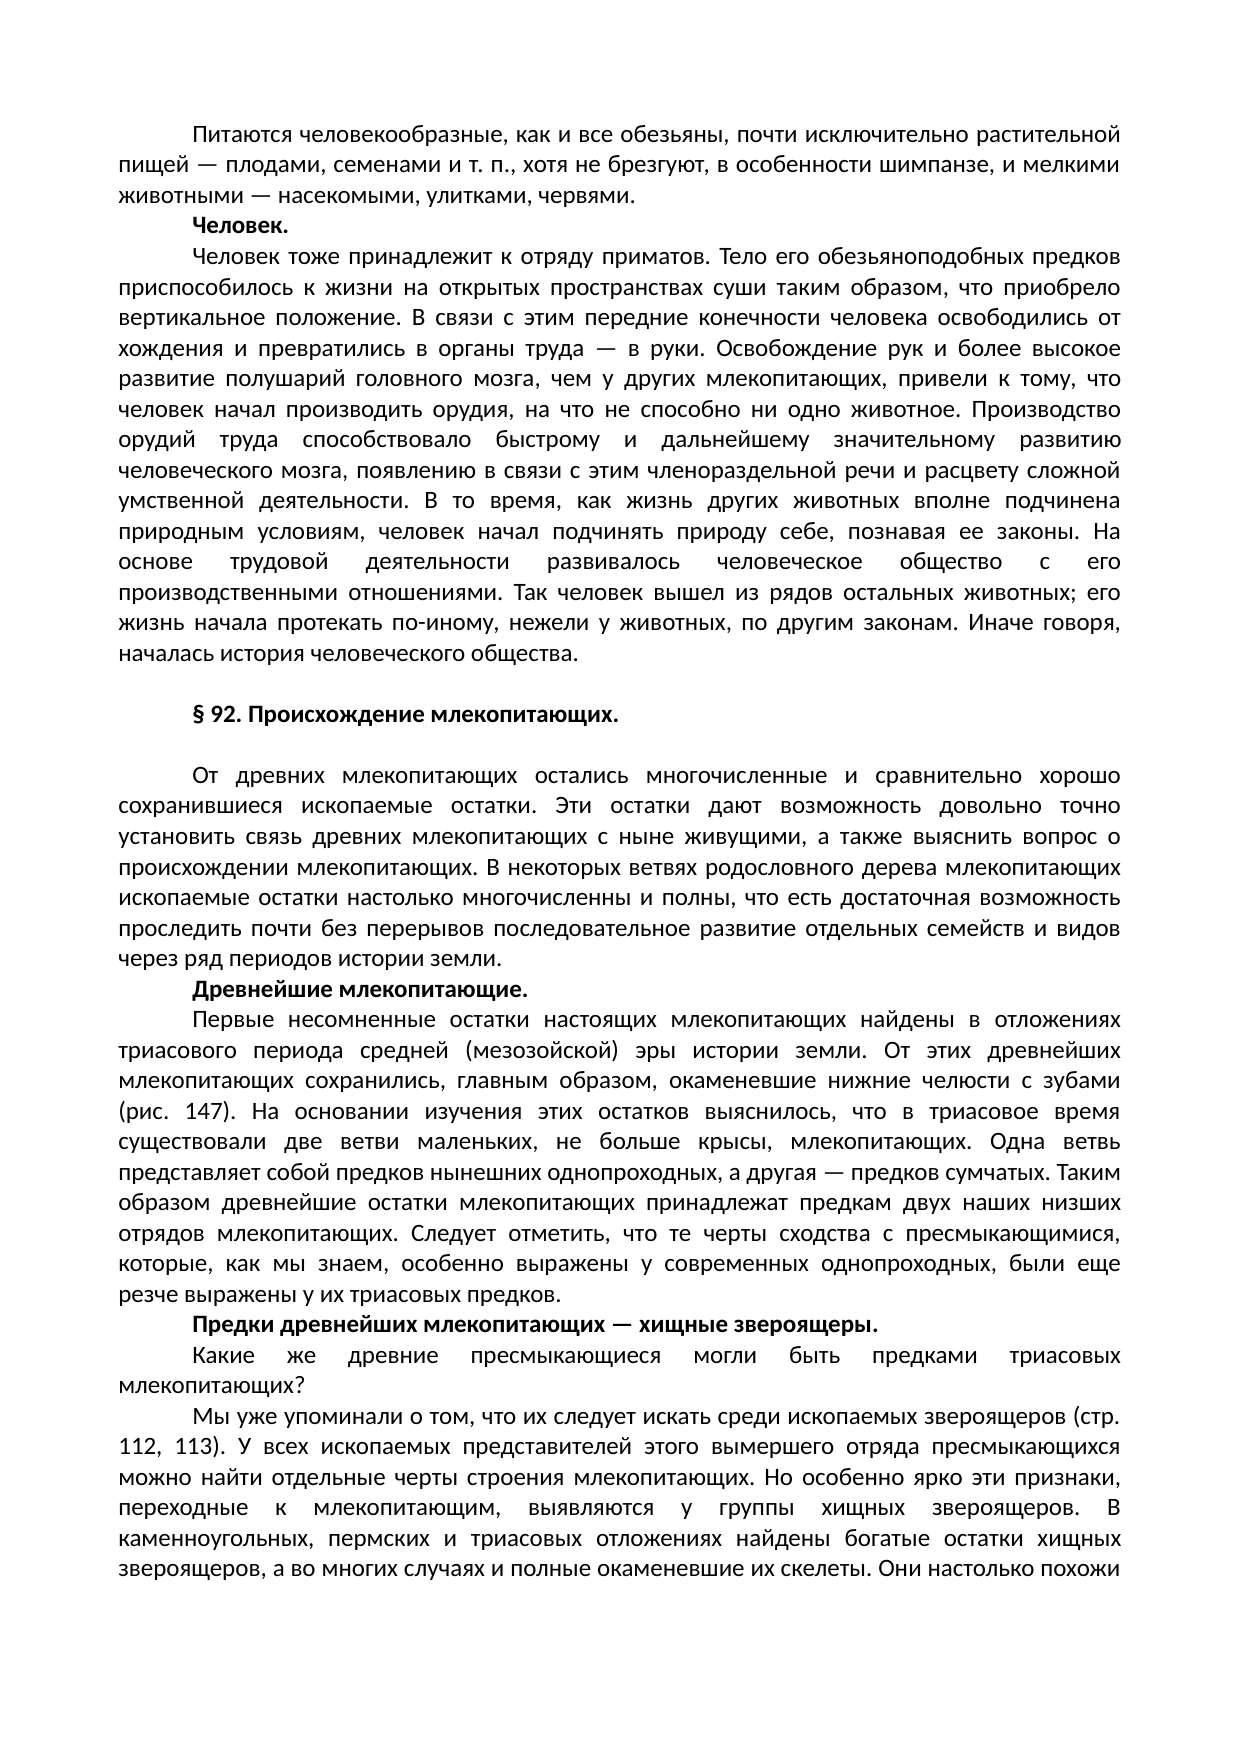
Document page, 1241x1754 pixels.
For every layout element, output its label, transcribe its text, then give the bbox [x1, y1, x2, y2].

text Мы уже упоминали о том, что их следует искать среди ископаемых звероящеров (стр. 112, 113). У всех ископаемых представителей этого вымершего отряда пресмыкающихся можно найти отдельные черты строения млекопитающих. Но особенно ярко эти признаки, переходные к млекопитающим, выявляются у группы хищных звероящеров. В каменноугольных, пермских и триасовых отложениях найдены богатые остатки хищных звероящеров, а во многих случаях и полные окаменевшие их скелеты. Они настолько похожи [118, 1400, 1122, 1583]
text Человек тоже принадлежит к отряду приматов. Тело его обезьяноподобных предков приспособилось к жизни на открытых пространствах суши таким образом, что приобрело вертикальное положение. В связи с этим передние конечности человека освободились от хождения и превратились в органы труда — в руки. Освобождение рук и более высокое развитие полушарий головного мозга, чем у других млекопитающих, привели к тому, что человек начал производить орудия, на что не способно ни одно животное. Производство орудий труда способствовало быстрому и дальнейшему значительному развитию человеческого мозга, появлению в связи с этим членораздельной речи и расцвету сложной умственной деятельности. В то время, как жизнь других животных вполне подчинена природным условиям, человек начал подчинять природу себе, познавая ее законы. На основе трудовой деятельности развивалось человеческое общество с его производственными отношениями. Так человек вышел из рядов остальных животных; его жизнь начала протекать по-иному, нежели у животных, по другим законам. Иначе говоря, началась история человеческого общества. [118, 240, 1122, 667]
text Предки древнейших млекопитающих — хищные звероящеры. [118, 1308, 1122, 1339]
text Какие же древние пресмыкающиеся могли быть предками триасовых млекопитающих? [118, 1339, 1122, 1400]
text § 92. Происхождение млекопитающих. [118, 698, 1122, 728]
text Древнейшие млекопитающие. [118, 973, 1122, 1003]
text Первые несомненные остатки настоящих млекопитающих найдены в отложениях триасового периода средней (мезозойской) эры истории земли. От этих древнейших млекопитающих сохранились, главным образом, окаменевшие нижние челюсти с зубами (рис. 147). На основании изучения этих остатков выяснилось, что в триасовое время существовали две ветви маленьких, не больше крысы, млекопитающих. Одна ветвь представляет собой предков нынешних однопроходных, а другая — предков сумчатых. Таким образом древнейшие остатки млекопитающих принадлежат предкам двух наших низших отрядов млекопитающих. Следует отметить, что те черты сходства с пресмыкающимися, которые, как мы знаем, особенно выражены у современных однопроходных, были еще резче выражены у их триасовых предков. [118, 1003, 1122, 1308]
text Питаются человекообразные, как и все обезьяны, почти исключительно растительной пищей — плодами, семенами и т. п., хотя не брезгуют, в особенности шимпанзе, и мелкими животными — насекомыми, улитками, червями. [118, 118, 1122, 210]
text Человек. [118, 210, 1122, 240]
text От древних млекопитающих остались многочисленные и сравнительно хорошо сохранившиеся ископаемые остатки. Эти остатки дают возможность довольно точно установить связь древних млекопитающих с ныне живущими, а также выяснить вопрос о происхождении млекопитающих. В некоторых ветвях родословного дерева млекопитающих ископаемые остатки настолько многочисленны и полны, что есть достаточная возможность проследить почти без перерывов последовательное развитие отдельных семейств и видов через ряд периодов истории земли. [118, 759, 1122, 973]
